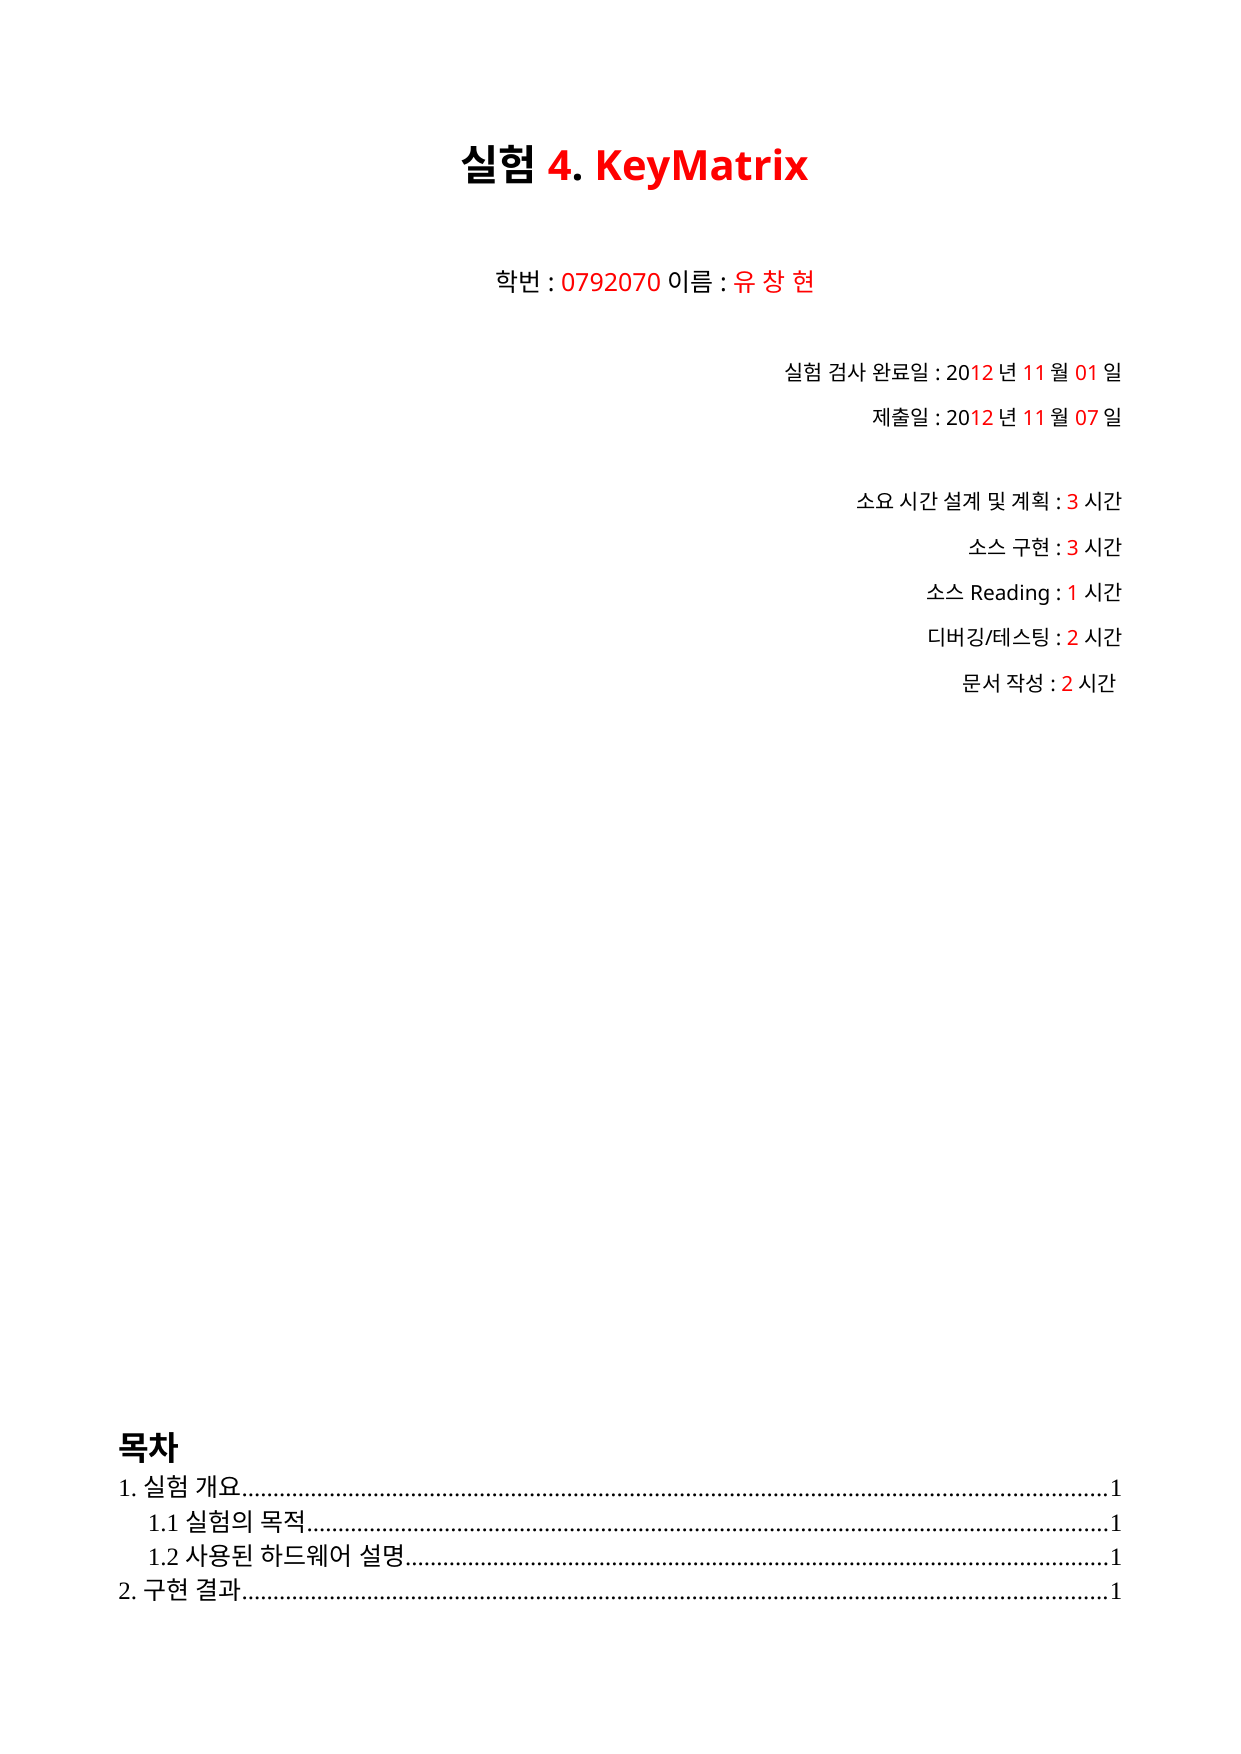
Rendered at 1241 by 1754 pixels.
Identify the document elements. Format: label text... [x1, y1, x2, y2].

text 학번 : 0792070 이름 : 유 창 현 [118, 265, 1122, 299]
text 실험 4. KeyMatrix [146, 136, 1122, 193]
text 문서 작성 : 2 시간 [118, 669, 1122, 697]
text 1.1 실험의 목적 1 [148, 1504, 1122, 1538]
text 1.2 사용된 하드웨어 설명 1 [148, 1538, 1122, 1572]
text 제출일 : 2012년 11월 07일 [118, 403, 1122, 432]
text 디버깅/테스팅 : 2 시간 [118, 623, 1122, 652]
text 소스 구현 : 3 시간 [118, 533, 1122, 561]
text 1. 실험 개요 1 [118, 1470, 1122, 1504]
text 실험 검사 완료일 : 2012년 11월 01일 [118, 358, 1122, 386]
text 2. 구현 결과 1 [118, 1572, 1122, 1606]
subtitle 목차 [118, 1425, 1122, 1470]
text 소요 시간 설계 및 계획 : 3 시간 [118, 487, 1122, 516]
text 소스 Reading : 1 시간 [118, 578, 1122, 607]
